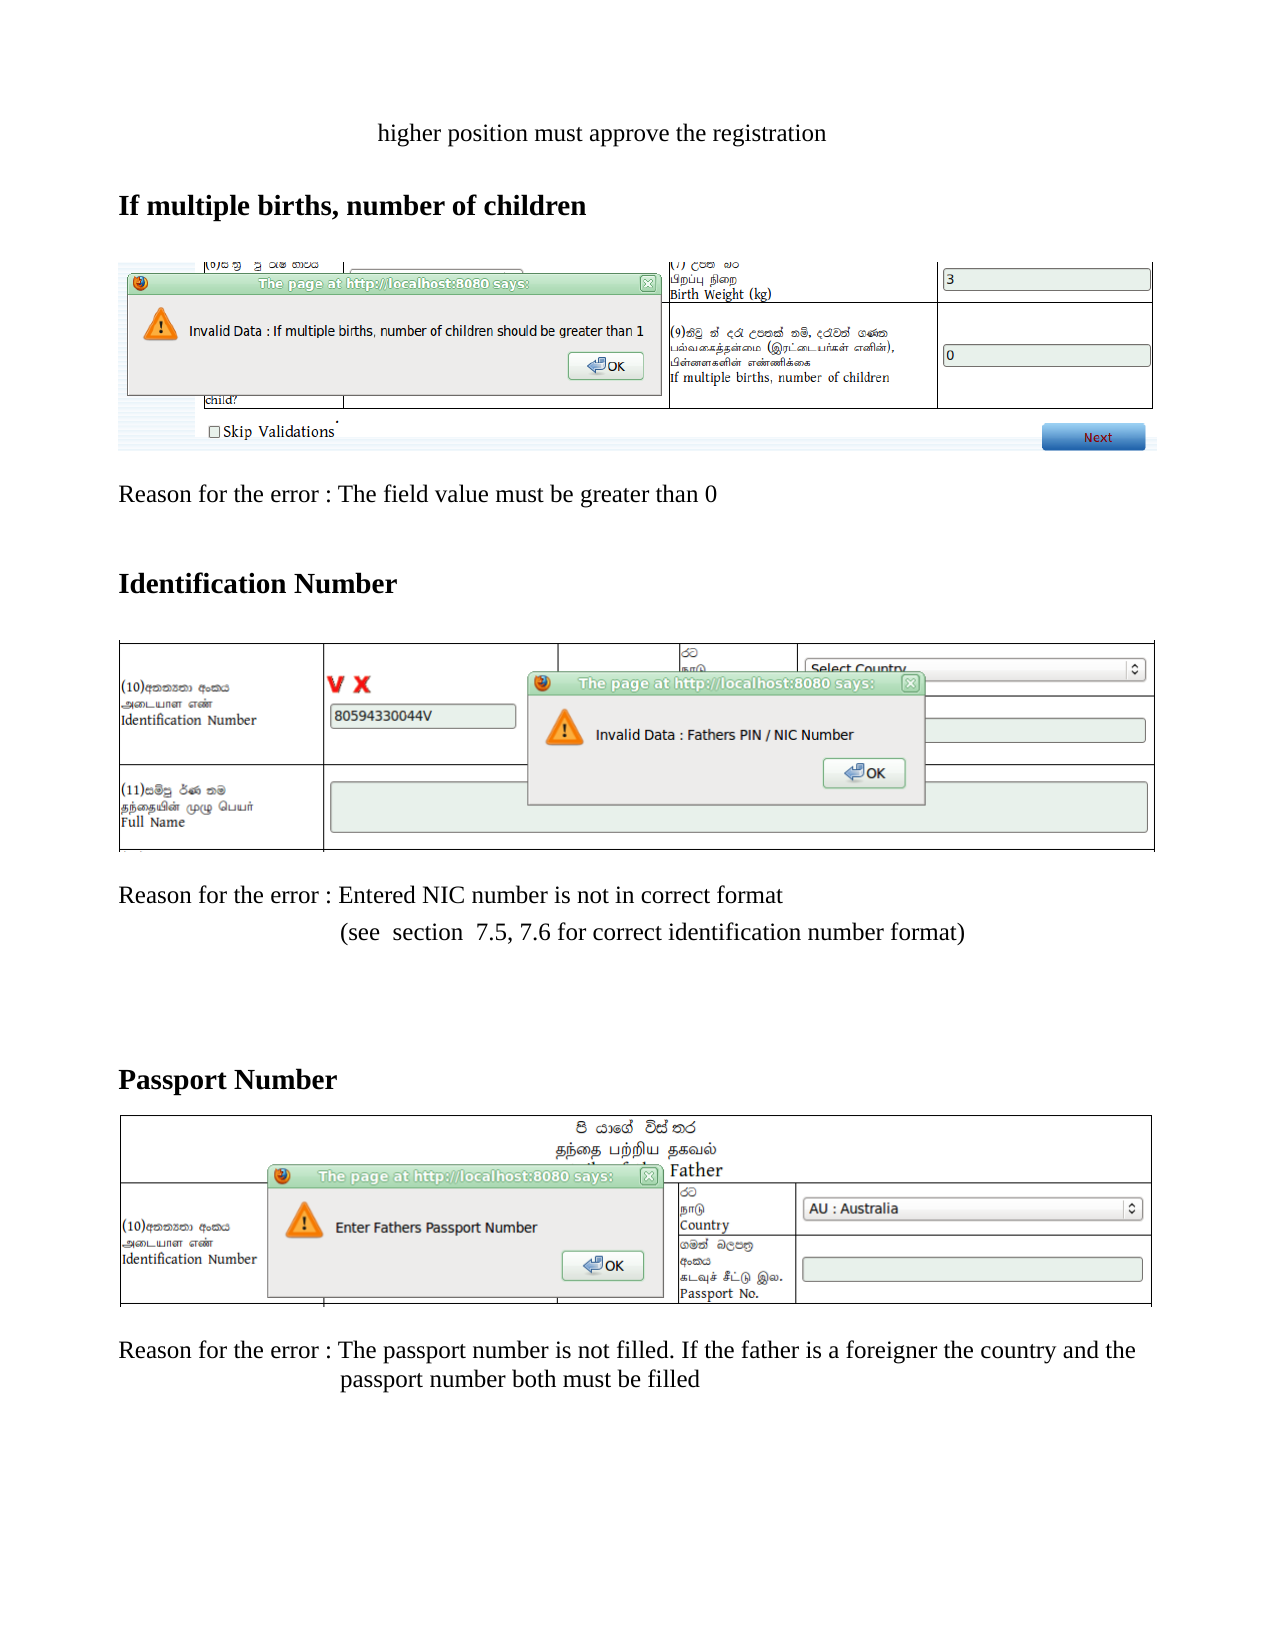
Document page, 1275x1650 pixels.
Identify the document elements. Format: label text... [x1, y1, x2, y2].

text Reason for the error : Entered NIC number is not in correct format [118, 880, 1157, 909]
text (see section 7.5, 7.6 for correct identification number format) [118, 909, 1157, 947]
text Reason for the error : The field value must be greater than 0 [118, 479, 1157, 508]
text Identification Number [118, 566, 1157, 599]
text Reason for the error : The passport number is not filled. If the father is a foreigner the country and the passport number both must be filled [118, 1336, 1157, 1393]
text Passport Number [118, 1062, 1157, 1096]
picture [118, 262, 1157, 451]
text higher position must approve the registration [118, 118, 1157, 147]
picture [118, 640, 1157, 852]
picture [118, 1108, 1157, 1307]
text If multiple births, number of children [118, 188, 1157, 222]
